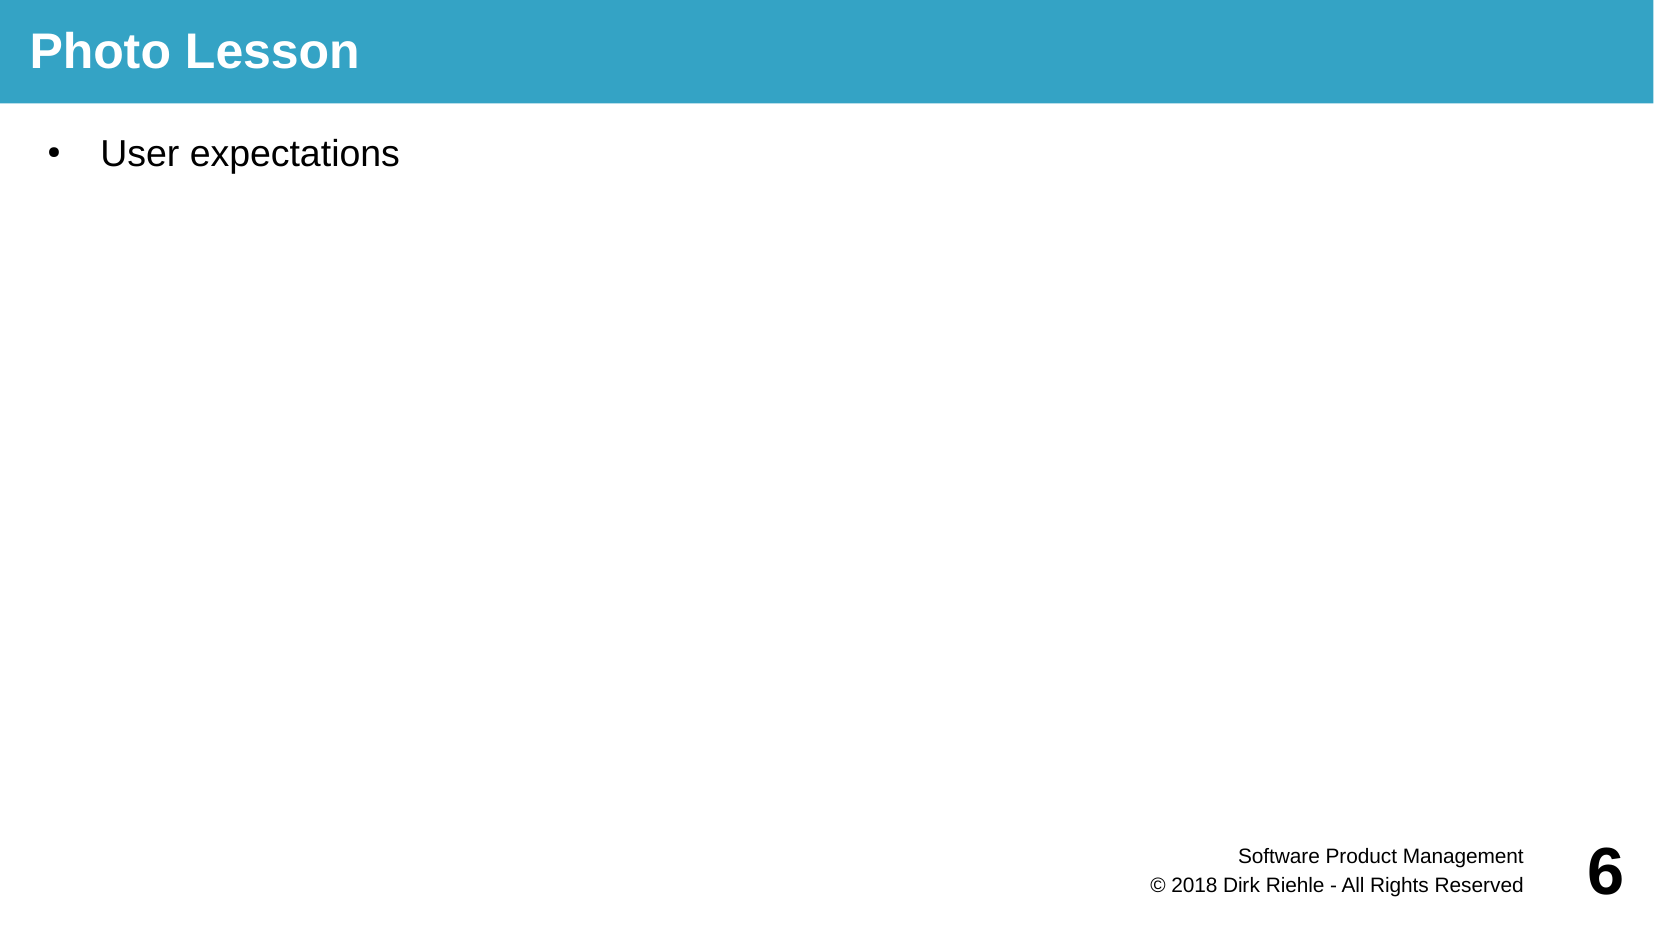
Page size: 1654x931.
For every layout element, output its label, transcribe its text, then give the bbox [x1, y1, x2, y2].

list User expectations [29, 132, 1625, 813]
title Photo Lesson [0, 0, 1654, 104]
